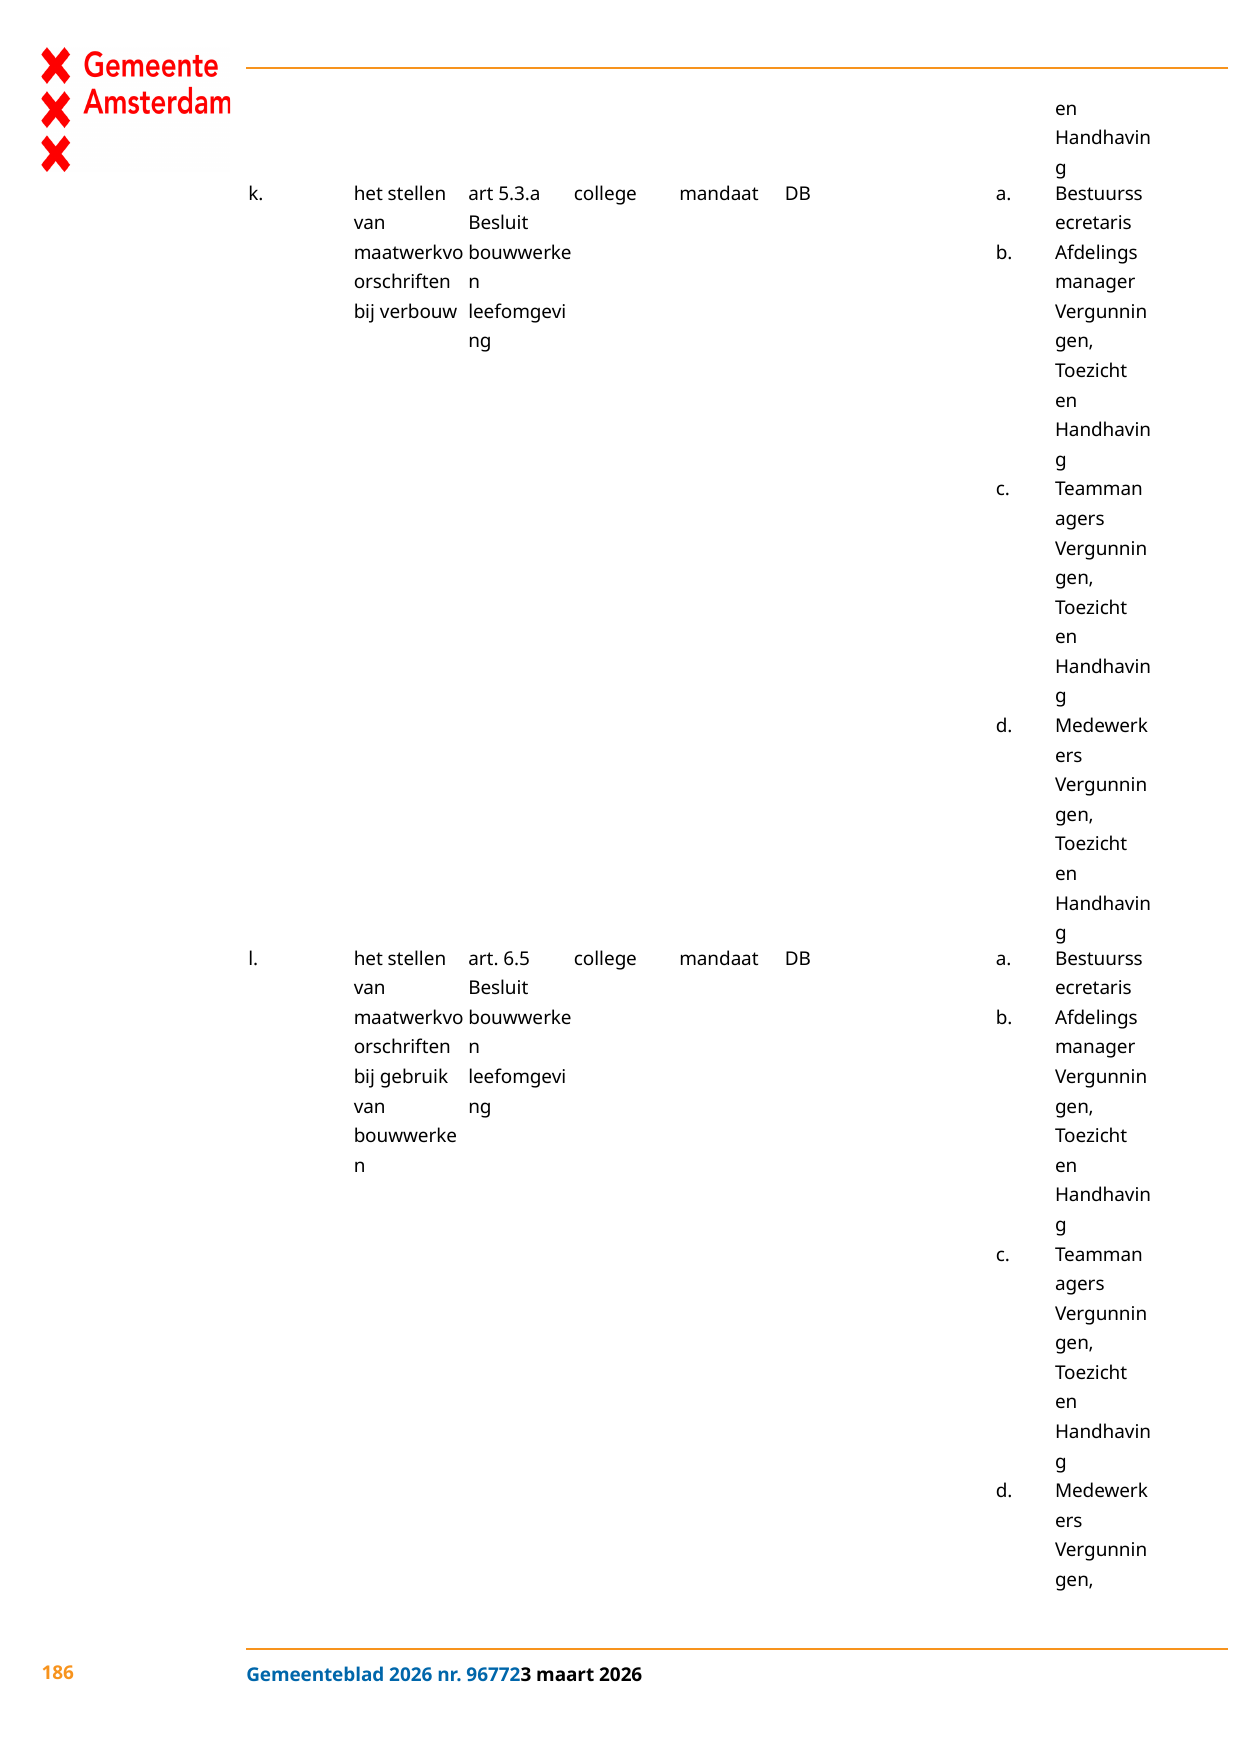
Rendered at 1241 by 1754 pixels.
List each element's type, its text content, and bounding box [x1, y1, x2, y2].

table_cell [248, 95, 353, 180]
table_cell art. 6.5 Besluit bouwwerken leefomgeving [468, 945, 574, 1592]
table_cell college [574, 180, 679, 945]
table_cell Bestuurssecretaris Afdelingsmanager Vergunningen, Toezicht en Handhaving Teammanagers Vergunningen, Toezicht en Handhaving Medewerkers Vergunningen, Toezicht en Handhaving [996, 180, 1152, 945]
table_cell [468, 95, 574, 180]
table_cell [890, 95, 996, 180]
table_cell k. [248, 180, 353, 945]
table_cell [890, 180, 996, 945]
table_cell DB [785, 180, 890, 945]
table_cell l. [248, 945, 353, 1592]
table_cell [574, 95, 679, 180]
table_cell [679, 95, 784, 180]
table_cell DB [785, 945, 890, 1592]
table_cell Bestuurssecretaris Afdelingsmanager Vergunningen, Toezicht en Handhaving Teammanagers Vergunningen, Toezicht en Handhaving Medewerkers Vergunningen, [996, 945, 1152, 1592]
table_cell [890, 945, 996, 1592]
table_cell mandaat [679, 180, 784, 945]
table_cell [354, 95, 468, 180]
table_cell art 5.3.a Besluit bouwwerken leefomgeving [468, 180, 574, 945]
table_cell mandaat [679, 945, 784, 1592]
table_cell en Handhaving [996, 95, 1152, 180]
table_cell [785, 95, 890, 180]
table_cell college [574, 945, 679, 1592]
picture [41, 47, 231, 172]
table_cell het stellen van maatwerkvoorschriften bij verbouw [354, 180, 468, 945]
table_cell het stellen van maatwerkvoorschriften bij gebruik van bouwwerken [354, 945, 468, 1592]
